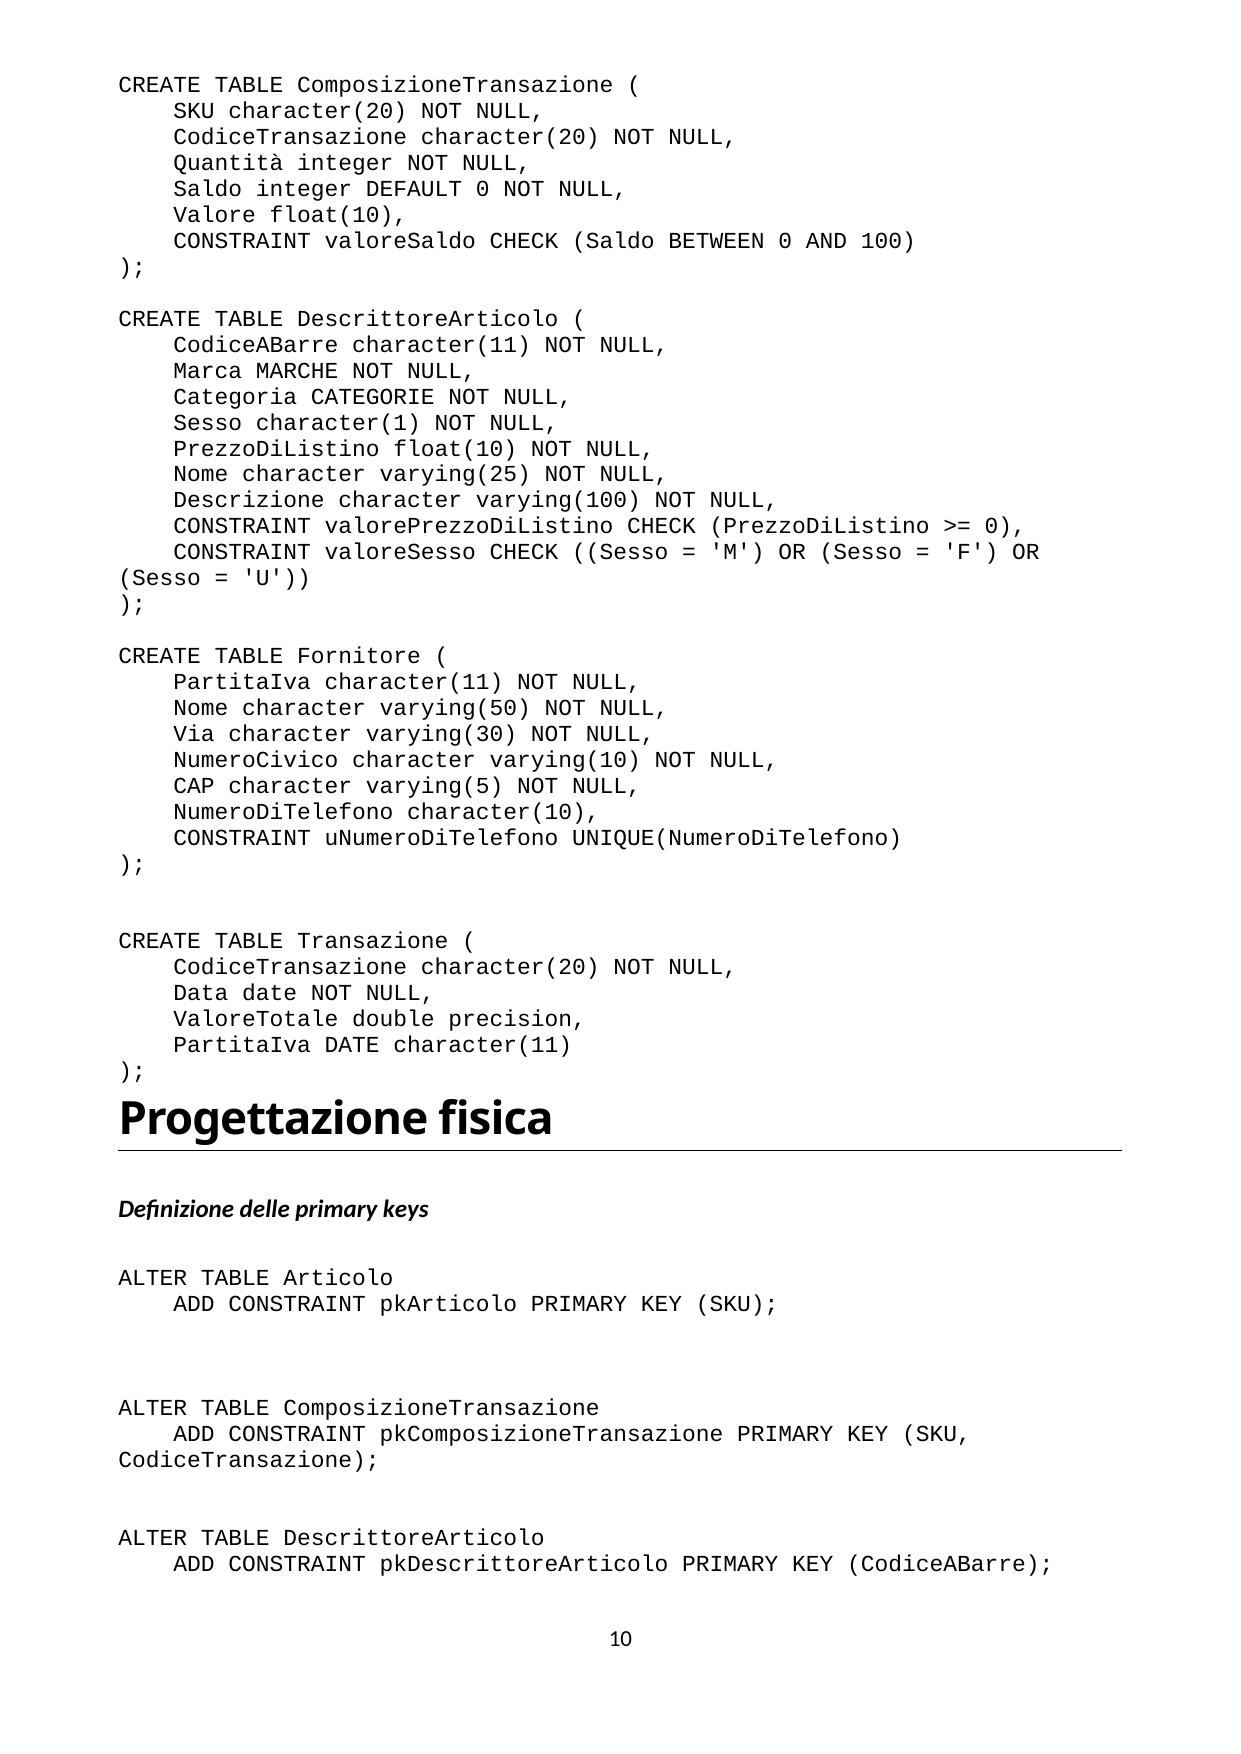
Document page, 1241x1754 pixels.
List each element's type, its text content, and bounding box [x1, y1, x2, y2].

text ValoreTotale double precision, [118, 1007, 1122, 1033]
text CodiceTransazione character(20) NOT NULL, [118, 956, 1122, 982]
text CREATE TABLE ComposizioneTransazione ( [118, 74, 1122, 100]
text Marca MARCHE NOT NULL, [118, 359, 1122, 385]
text CONSTRAINT uNumeroDiTelefono UNIQUE(NumeroDiTelefono) [118, 826, 1122, 852]
text Definizione delle primary keys [118, 1193, 1122, 1224]
text ALTER TABLE Articolo [118, 1267, 1122, 1292]
text CodiceTransazione character(20) NOT NULL, [118, 126, 1122, 152]
text PartitaIva DATE character(11) [118, 1033, 1122, 1059]
text CONSTRAINT valoreSesso CHECK ((Sesso = 'M') OR (Sesso = 'F') OR (Sesso = 'U')) [118, 541, 1122, 592]
text ADD CONSTRAINT pkComposizioneTransazione PRIMARY KEY (SKU, CodiceTransazione); [118, 1422, 1122, 1474]
text Data date NOT NULL, [118, 982, 1122, 1007]
text ); [118, 255, 1122, 281]
text NumeroDiTelefono character(10), [118, 800, 1122, 826]
text Sesso character(1) NOT NULL, [118, 411, 1122, 437]
text Saldo integer DEFAULT 0 NOT NULL, [118, 177, 1122, 203]
text Valore float(10), [118, 203, 1122, 229]
text Descrizione character varying(100) NOT NULL, [118, 489, 1122, 515]
text ); [118, 592, 1122, 618]
text Nome character varying(50) NOT NULL, [118, 696, 1122, 722]
text Categoria CATEGORIE NOT NULL, [118, 385, 1122, 411]
text ALTER TABLE ComposizioneTransazione [118, 1396, 1122, 1422]
text CAP character varying(5) NOT NULL, [118, 774, 1122, 800]
text ADD CONSTRAINT pkArticolo PRIMARY KEY (SKU); [118, 1292, 1122, 1318]
text CONSTRAINT valorePrezzoDiListino CHECK (PrezzoDiListino >= 0), [118, 515, 1122, 541]
text Via character varying(30) NOT NULL, [118, 722, 1122, 748]
text CREATE TABLE Fornitore ( [118, 644, 1122, 670]
text ); [118, 1059, 1122, 1085]
text SKU character(20) NOT NULL, [118, 100, 1122, 126]
title Progettazione fisica [118, 1085, 1122, 1150]
text Quantità integer NOT NULL, [118, 152, 1122, 177]
text ADD CONSTRAINT pkDescrittoreArticolo PRIMARY KEY (CodiceABarre); [118, 1552, 1122, 1578]
text CONSTRAINT valoreSaldo CHECK (Saldo BETWEEN 0 AND 100) [118, 229, 1122, 255]
text Nome character varying(25) NOT NULL, [118, 463, 1122, 489]
text PrezzoDiListino float(10) NOT NULL, [118, 437, 1122, 463]
text CREATE TABLE DescrittoreArticolo ( [118, 307, 1122, 333]
text ); [118, 852, 1122, 878]
text PartitaIva character(11) NOT NULL, [118, 670, 1122, 696]
text CodiceABarre character(11) NOT NULL, [118, 333, 1122, 359]
text NumeroCivico character varying(10) NOT NULL, [118, 748, 1122, 774]
text ALTER TABLE DescrittoreArticolo [118, 1526, 1122, 1552]
text CREATE TABLE Transazione ( [118, 930, 1122, 956]
